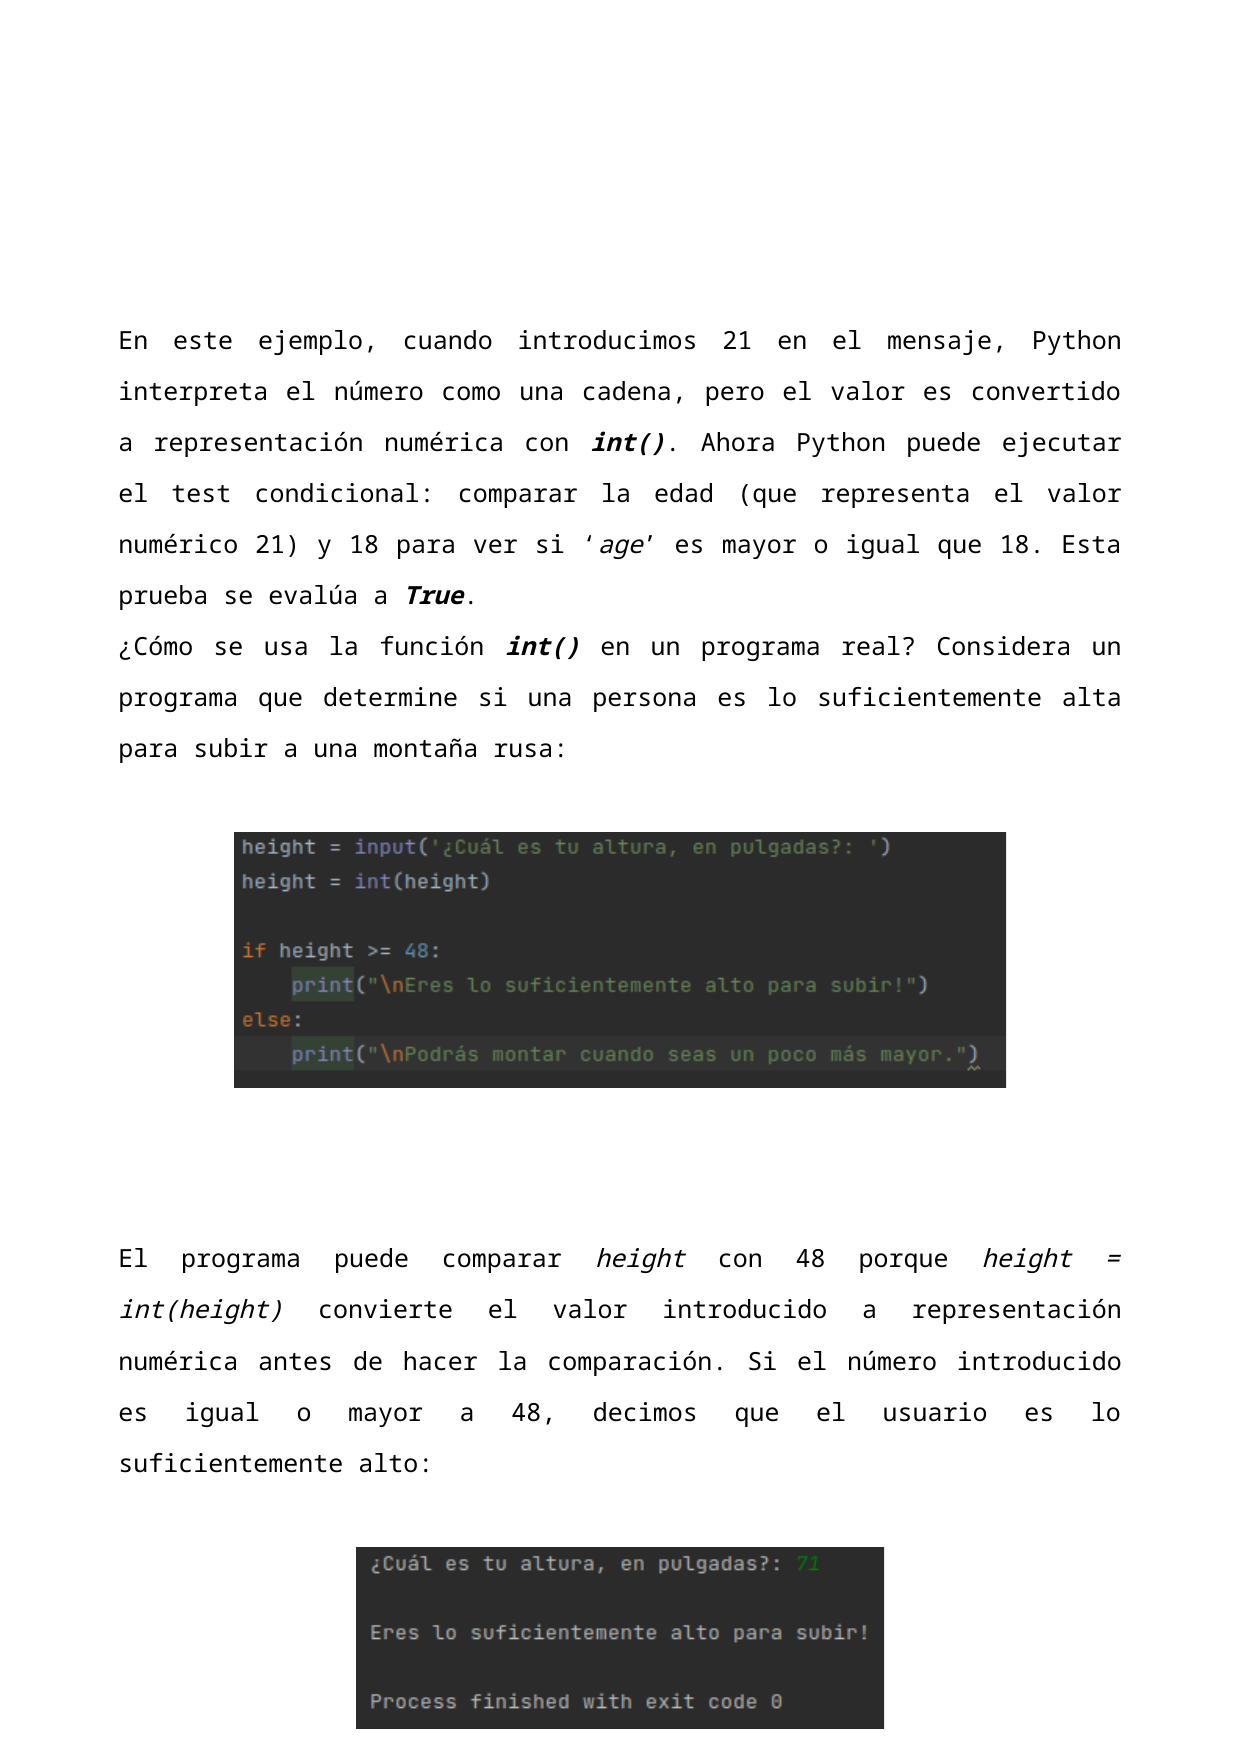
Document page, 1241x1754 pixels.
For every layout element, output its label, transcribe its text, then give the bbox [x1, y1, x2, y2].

picture [234, 832, 1007, 1088]
picture [356, 1547, 885, 1729]
text En este ejemplo, cuando introducimos 21 en el mensaje, Python interpreta el número como una cadena, pero el valor es convertido a representación numérica con int(). Ahora Python puede ejecutar el test condicional: comparar la edad (que representa el valor numérico 21) y 18 para ver si ‘age’ es mayor o igual que 18. Esta prueba se evalúa a True. [118, 322, 1122, 612]
text ¿Cómo se usa la función int() en un programa real? Considera un programa que determine si una persona es lo suficientemente alta para subir a una montaña rusa: [118, 628, 1122, 765]
text El programa puede comparar height con 48 porque height = int(height) convierte el valor introducido a representación numérica antes de hacer la comparación. Si el número introducido es igual o mayor a 48, decimos que el usuario es lo suficientemente alto: [118, 1241, 1122, 1479]
